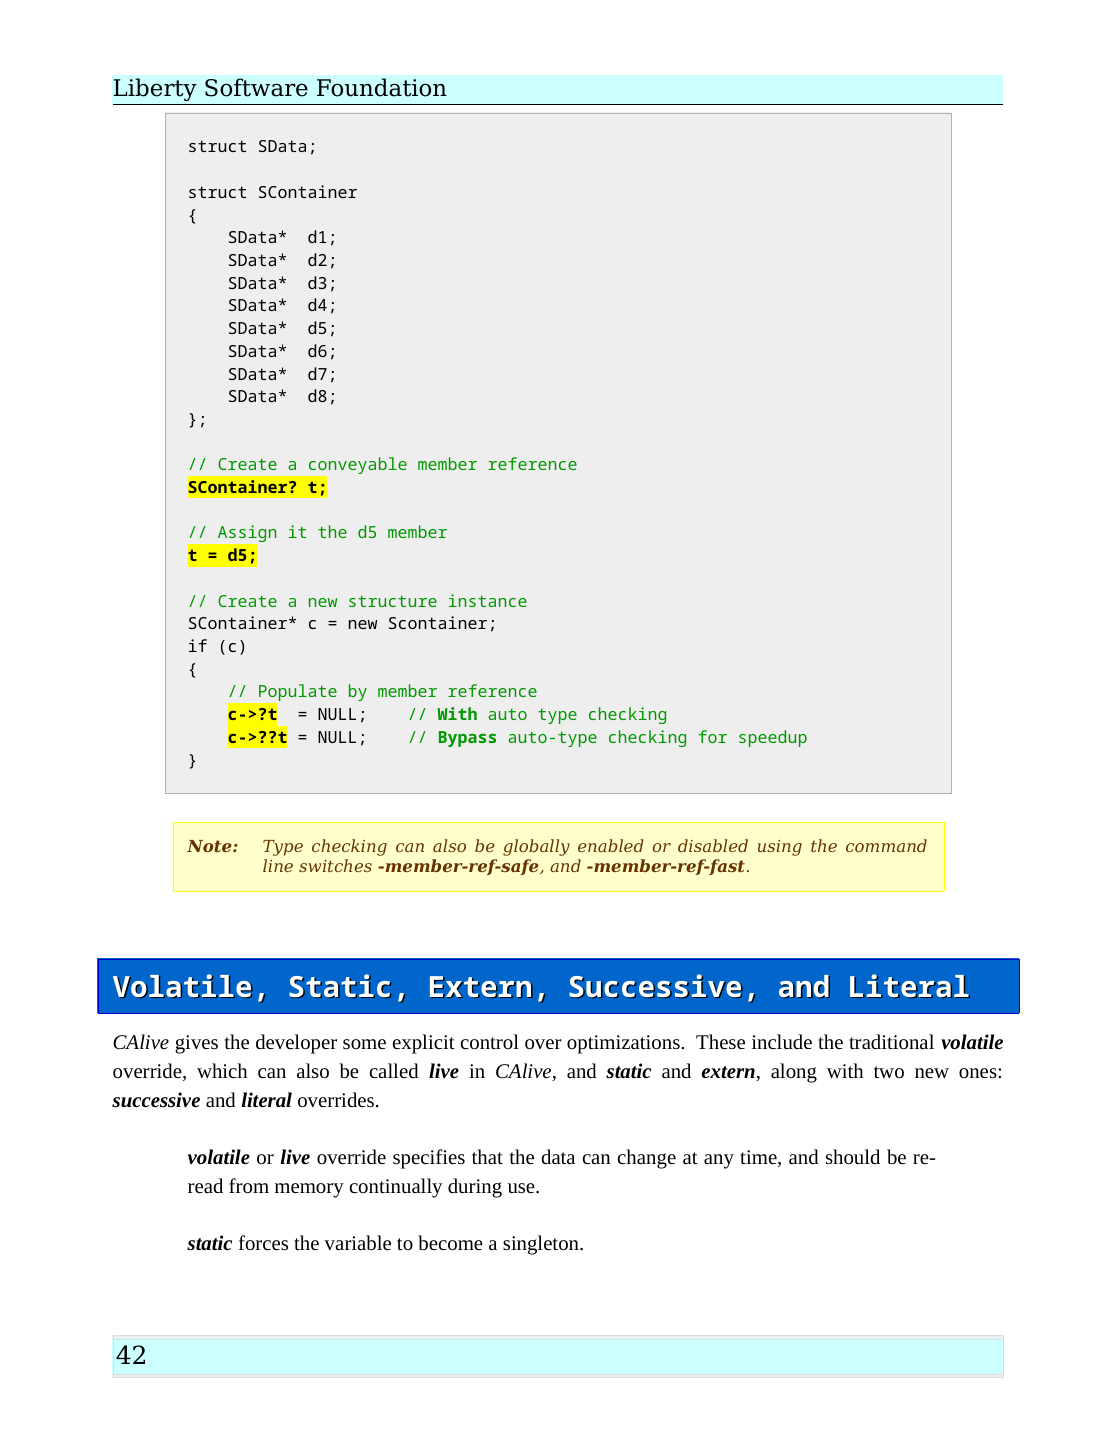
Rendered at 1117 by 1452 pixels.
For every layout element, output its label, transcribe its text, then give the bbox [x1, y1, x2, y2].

text struct SData; struct SContainer { SData* d1; SData* d2; SData* d3; SData* d4; SData* d5; SData* d6; SData* d7; SData* d8; }; // Create a conveyable member reference SContainer? t; // Assign it the d5 member t = d5; // Create a new structure instance SContainer* c = new Scontainer; if (c) { // Populate by member reference c->?t = NULL; // With auto type checking c->??t = NULL; // Bypass auto-type checking for speedup } [166, 114, 951, 793]
subtitle Volatile, Static, Extern, Successive, and Literal [99, 960, 1019, 1013]
text static forces the variable to become a singleton. [187, 1231, 938, 1255]
text volatile or live override specifies that the data can change at any time, and should be re-read from memory continually during use. [187, 1145, 938, 1198]
text CAlive gives the developer some explicit control over optimizations. These include the traditional volatile override, which can also be called live in CAlive, and static and extern, along with two new ones: successive and literal overrides. [112, 1030, 1003, 1112]
text Note: Type checking can also be globally enabled or disabled using the command line switches -member-ref-safe, and -member-ref-fast. [174, 823, 944, 891]
